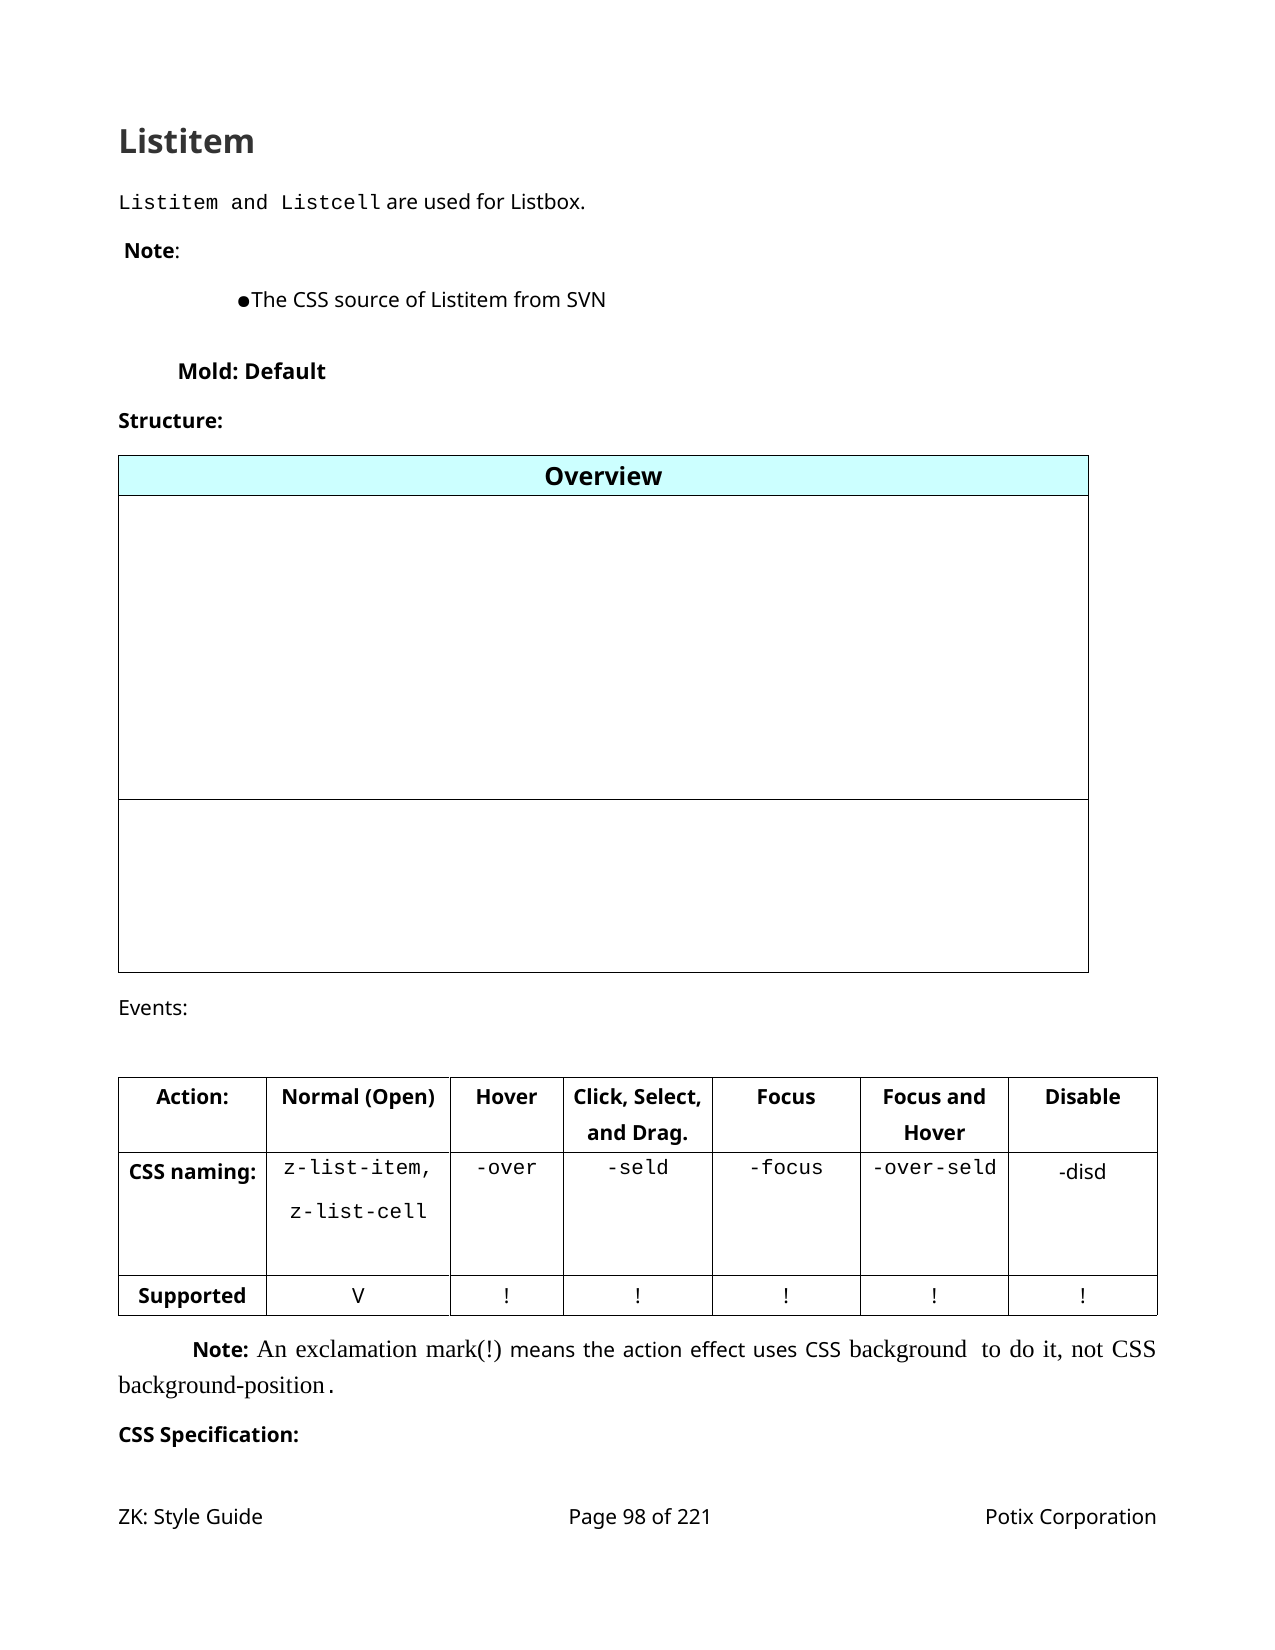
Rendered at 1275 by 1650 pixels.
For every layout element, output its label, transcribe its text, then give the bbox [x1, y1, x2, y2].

text Events: [118, 993, 1157, 1056]
table_cell [119, 800, 1088, 972]
subtitle Mold: Default [177, 356, 1157, 386]
subtitle Listitem [118, 118, 1157, 163]
text Note: An exclamation mark(!) means the action effect uses CSS background to do it, not CSS background-position. [118, 1336, 1157, 1399]
table_header Normal (Open) [267, 1078, 449, 1152]
table_cell Supported [119, 1276, 266, 1315]
text Listitem and Listcell are used for Listbox. [118, 187, 1157, 216]
table_cell [119, 496, 1088, 799]
table_cell ! [713, 1276, 860, 1315]
table_header Action: [119, 1078, 266, 1152]
table_cell -over-seld [861, 1153, 1008, 1275]
table_header Disable [1009, 1078, 1157, 1152]
table_header Focus and Hover [861, 1078, 1008, 1152]
table_cell V [267, 1276, 449, 1315]
table_cell ! [451, 1276, 563, 1315]
text CSS Specification: [118, 1420, 1157, 1448]
table_cell ! [564, 1276, 712, 1315]
table_cell CSS naming: [119, 1153, 266, 1275]
table_header Focus [713, 1078, 860, 1152]
table_cell z-list-item, z-list-cell [267, 1153, 449, 1275]
table_cell ! [861, 1276, 1008, 1315]
text Structure: [118, 406, 1157, 434]
text Note: [118, 236, 1157, 264]
table_cell -disd [1009, 1153, 1157, 1275]
table_cell ! [1009, 1276, 1157, 1315]
table_cell -focus [713, 1153, 860, 1275]
table_cell -seld [564, 1153, 712, 1275]
table_header Click, Select, and Drag. [564, 1078, 712, 1152]
table_header Overview [119, 456, 1088, 495]
list The CSS source of Listitem from SVN [236, 285, 1157, 313]
table_header Hover [451, 1078, 563, 1152]
table_cell -over [451, 1153, 563, 1275]
